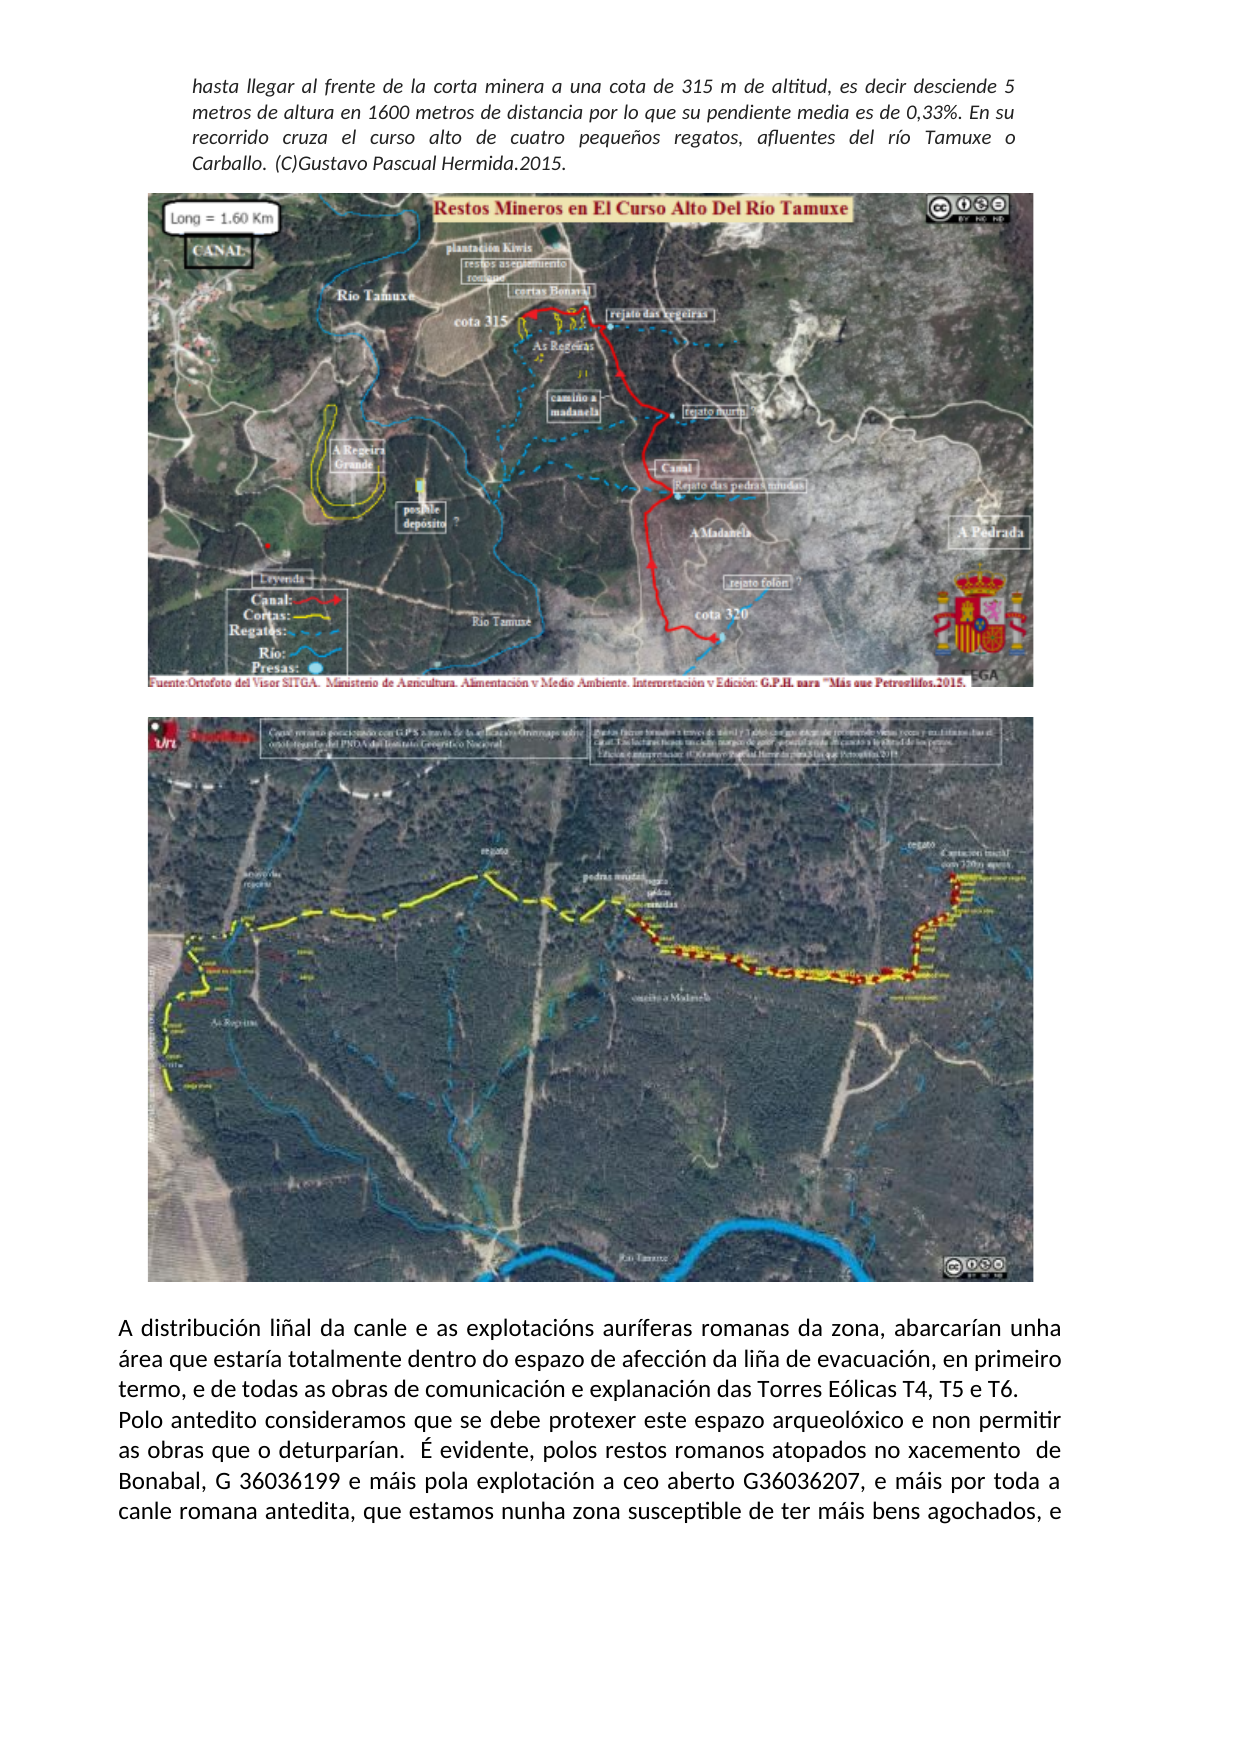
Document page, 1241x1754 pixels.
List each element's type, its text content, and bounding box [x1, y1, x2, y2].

text hasta llegar al frente de la corta minera a una cota de 315 m de altitud, es decir desciende 5 metros de altura en 1600 metros de distancia por lo que su pendiente media es de 0,33%. En su recorrido cruza el curso alto de cuatro pequeños regatos, afluentes del río Tamuxe o Carballo. (C)Gustavo Pascual Hermida.2015. [192, 74, 1019, 175]
text A distribución liñal da canle e as explotacións auríferas romanas da zona, abarcarían unha área que estaría totalmente dentro do espazo de afección da liña de evacuación, en primeiro termo, e de todas as obras de comunicación e explanación das Torres Eólicas T4, T5 e T6. [118, 1312, 1063, 1404]
text Polo antedito consideramos que se debe protexer este espazo arqueolóxico e non permitir as obras que o deturparían. É evidente, polos restos romanos atopados no xacemento de Bonabal, G 36036199 e máis pola explotación a ceo aberto G36036207, e máis por toda a canle romana antedita, que estamos nunha zona susceptible de ter máis bens agochados, e [118, 1404, 1063, 1526]
